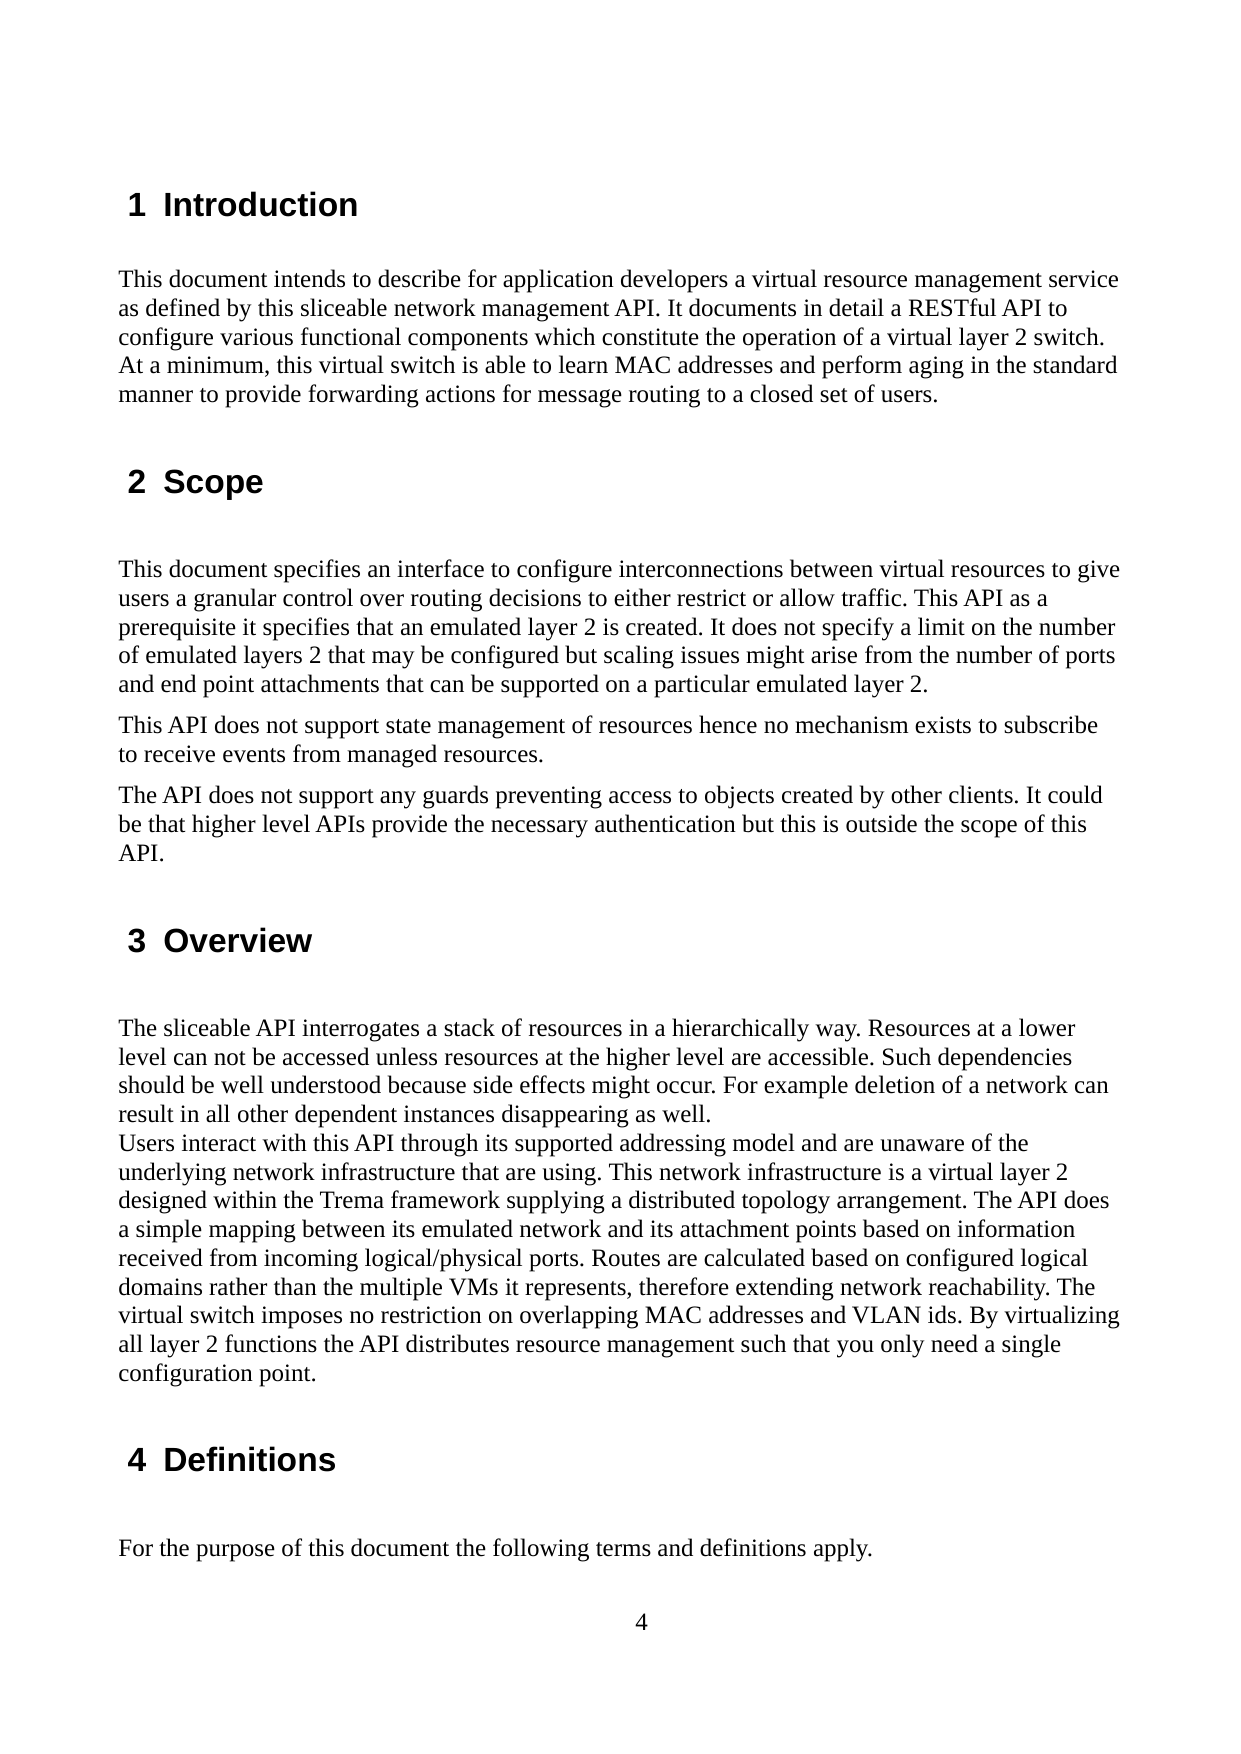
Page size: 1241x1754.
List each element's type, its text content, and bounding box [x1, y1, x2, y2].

subtitle Overview [118, 920, 1122, 959]
text The sliceable API interrogates a stack of resources in a hierarchically way. Resources at a lower level can not be accessed unless resources at the higher level are accessible. Such dependencies should be well understood because side effects might occur. For example deletion of a network can result in all other dependent instances disappearing as well. [118, 1013, 1122, 1128]
text This document specifies an interface to configure interconnections between virtual resources to give users a granular control over routing decisions to either restrict or allow traffic. This API as a prerequisite it specifies that an emulated layer 2 is created. It does not specify a limit on the number of emulated layers 2 that may be configured but scaling issues might arise from the number of ports and end point attachments that can be supported on a particular emulated layer 2. [118, 554, 1122, 698]
text Users interact with this API through its supported addressing model and are unaware of the underlying network infrastructure that are using. This network infrastructure is a virtual layer 2 designed within the Trema framework supplying a distributed topology arrangement. The API does a simple mapping between its emulated network and its attachment points based on information received from incoming logical/physical ports. Routes are calculated based on configured logical domains rather than the multiple VMs it represents, therefore extending network reachability. The virtual switch imposes no restriction on overlapping MAC addresses and VLAN ids. By virtualizing all layer 2 functions the API distributes resource management such that you only need a single configuration point. [118, 1128, 1122, 1387]
subtitle Definitions [118, 1440, 1122, 1479]
subtitle Introduction [118, 184, 1122, 223]
text This document intends to describe for application developers a virtual resource management service as defined by this sliceable network management API. It documents in detail a RESTful API to configure various functional components which constitute the operation of a virtual layer 2 switch. At a minimum, this virtual switch is able to learn MAC addresses and perform aging in the standard manner to provide forwarding actions for message routing to a closed set of users. [118, 264, 1122, 408]
text The API does not support any guards preventing access to objects created by other clients. It could be that higher level APIs provide the necessary authentication but this is outside the scope of this API. [118, 780, 1122, 867]
text This API does not support state management of resources hence no mechanism exists to subscribe to receive events from managed resources. [118, 710, 1122, 768]
subtitle Scope [118, 462, 1122, 500]
text For the purpose of this document the following terms and definitions apply. [118, 1533, 1122, 1561]
